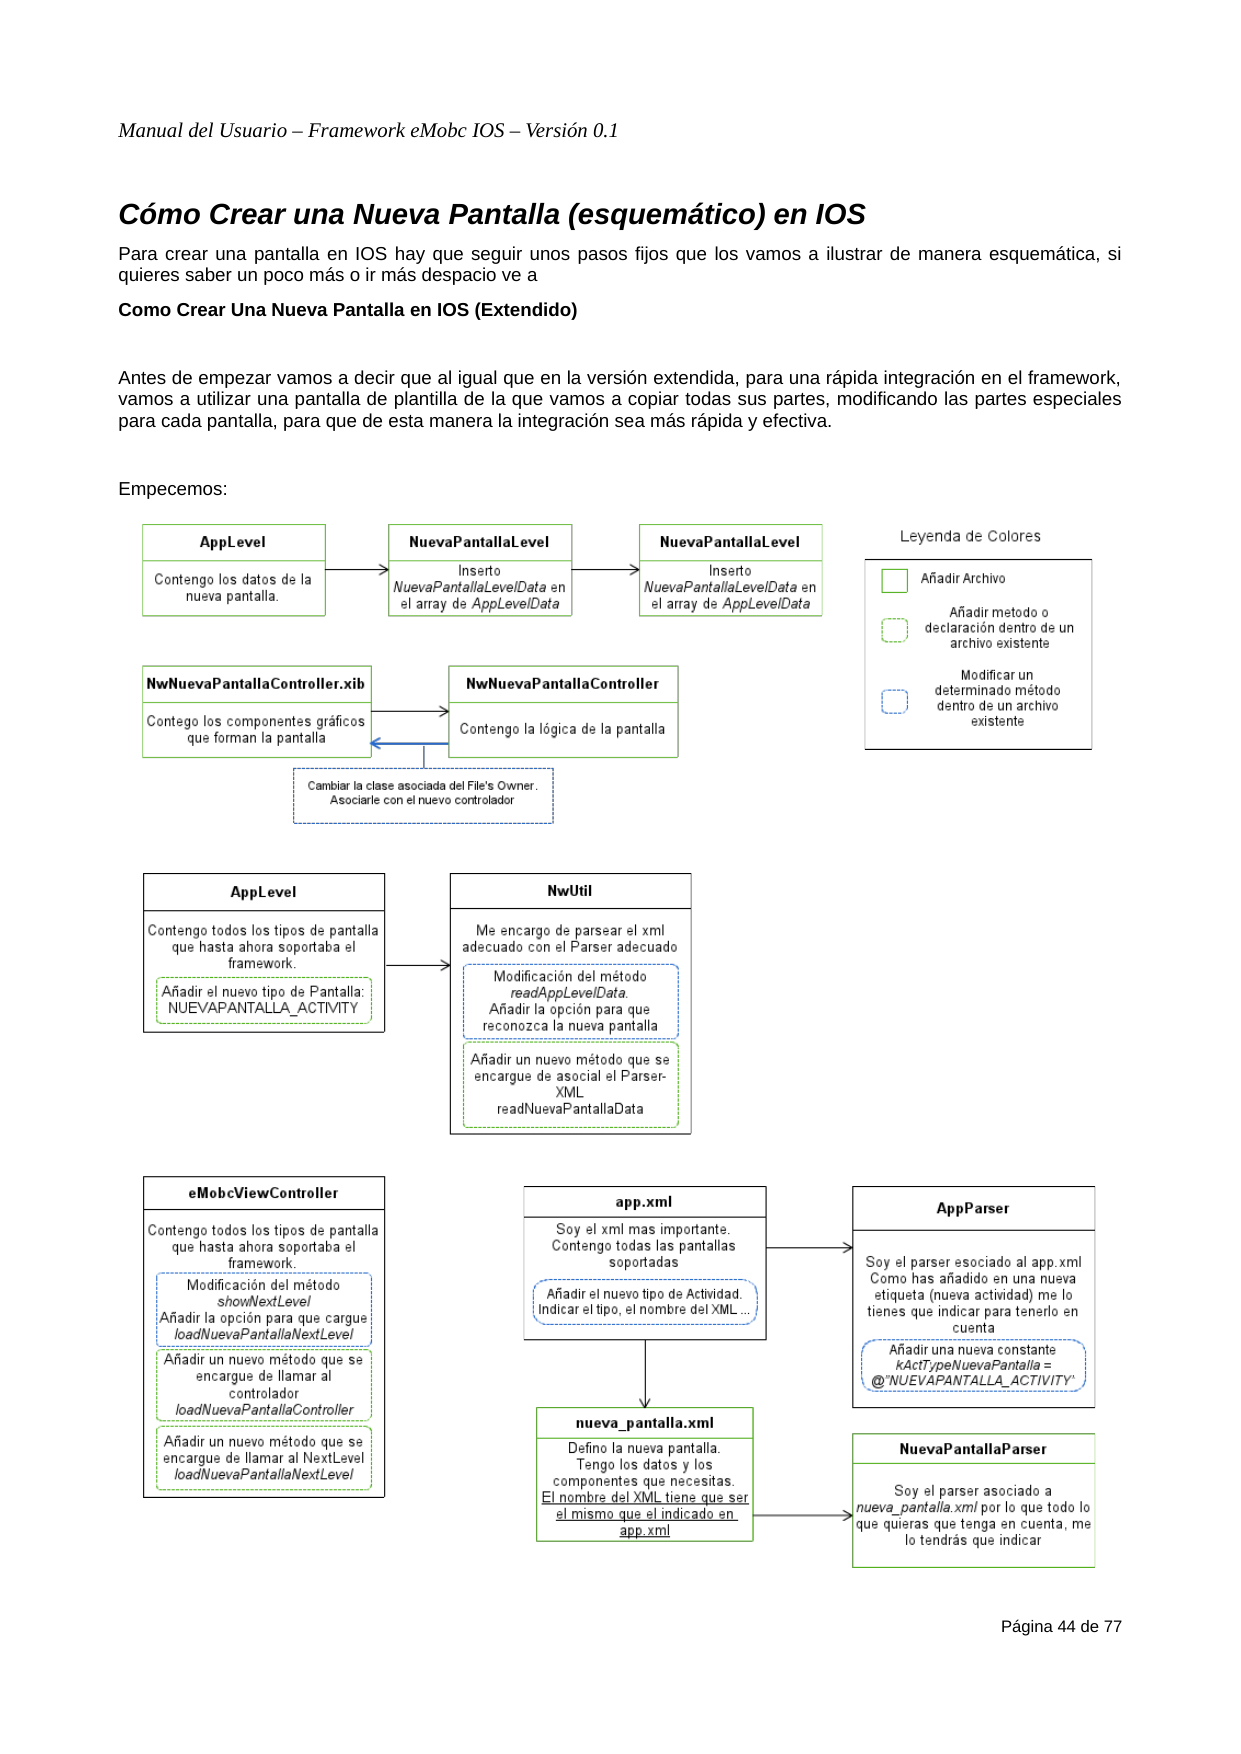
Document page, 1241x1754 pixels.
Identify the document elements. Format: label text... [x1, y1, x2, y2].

picture [142, 524, 823, 824]
text Como Crear Una Nueva Pantalla en IOS (Extendido) [118, 298, 1122, 320]
picture [142, 873, 1096, 1568]
text Empecemos: [118, 478, 1122, 499]
text Antes de empezar vamos a decir que al igual que en la versión extendida, para una rápida integración en el framework, vamos a utilizar una pantalla de plantilla de la que vamos a copiar todas sus partes, modificando las partes especiales para cada pantalla, para que de esta manera la integración sea más rápida y efectiva. [118, 366, 1122, 431]
picture [864, 525, 1093, 750]
subtitle Cómo Crear una Nueva Pantalla (esquemático) en IOS [118, 197, 1122, 230]
text Para crear una pantalla en IOS hay que seguir unos pasos fijos que los vamos a ilustrar de manera esquemática, si quieres saber un poco más o ir más despacio ve a [118, 243, 1122, 286]
